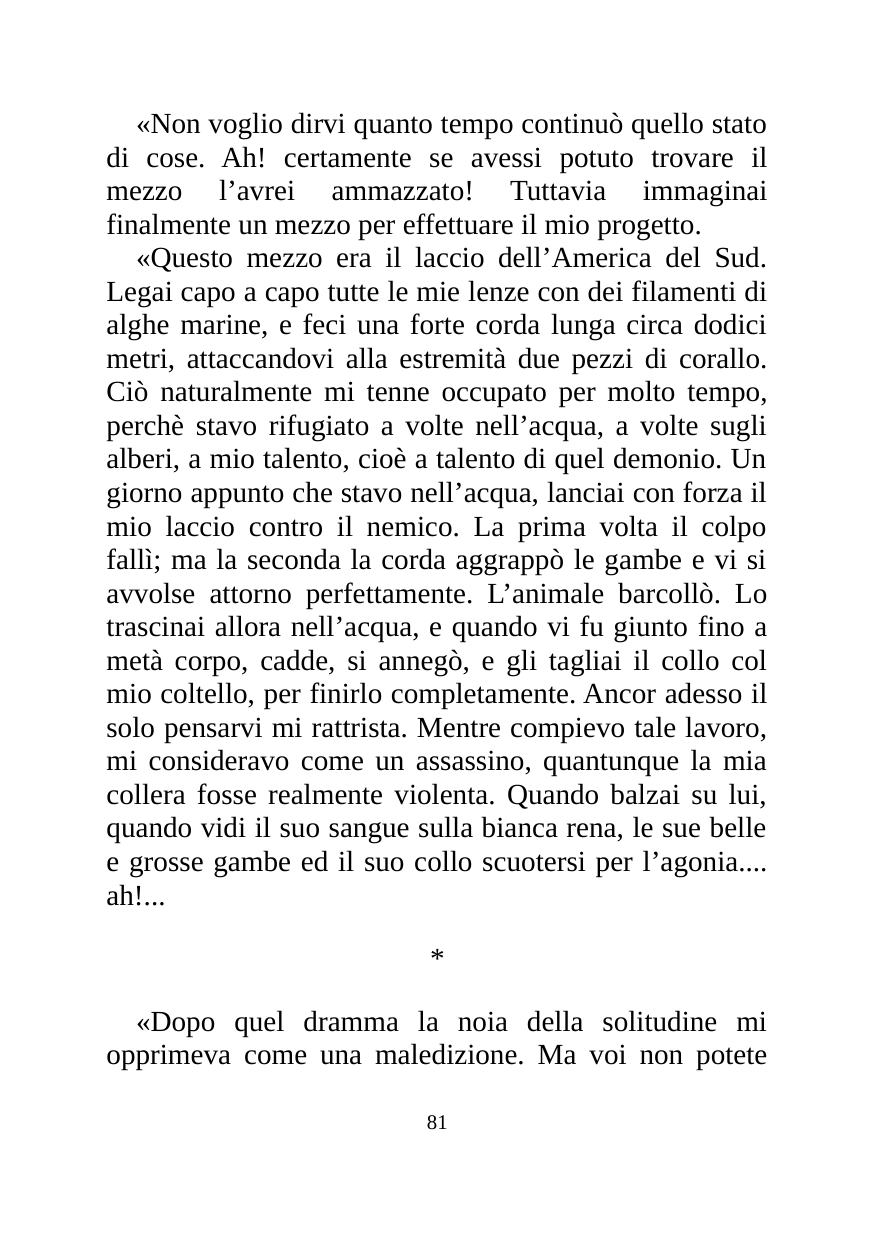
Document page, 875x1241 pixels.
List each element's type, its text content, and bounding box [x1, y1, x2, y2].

text «Questo mezzo era il laccio dell’America del Sud. Legai capo a capo tutte le mie lenze con dei filamenti di alghe marine, e feci una forte corda lunga circa dodici metri, attaccandovi alla estremità due pezzi di corallo. Ciò naturalmente mi tenne occupato per molto tempo, perchè stavo rifugiato a volte nell’acqua, a volte sugli alberi, a mio talento, cioè a talento di quel demonio. Un giorno appunto che stavo nell’acqua, lanciai con forza il mio laccio contro il nemico. La prima volta il colpo fallì; ma la seconda la corda aggrappò le gambe e vi si avvolse attorno perfettamente. L’animale barcollò. Lo trascinai allora nell’acqua, e quando vi fu giunto fino a metà corpo, cadde, si annegò, e gli tagliai il collo col mio coltello, per finirlo completamente. Ancor adesso il solo pensarvi mi rattrista. Mentre compievo tale lavoro, mi consideravo come un assassino, quantunque la mia collera fosse realmente violenta. Quando balzai su lui, quando vidi il suo sangue sulla bianca rena, le sue belle e grosse gambe ed il suo collo scuotersi per l’agonia.... ah!... [106, 240, 768, 911]
text «Dopo quel dramma la noia della solitudine mi opprimeva come una maledizione. Ma voi non potete [106, 1004, 768, 1071]
text «Non voglio dirvi quanto tempo continuò quello stato di cose. Ah! certamente se avessi potuto trovare il mezzo l’avrei ammazzato! Tuttavia immaginai finalmente un mezzo per effettuare il mio progetto. [106, 106, 768, 240]
text * [106, 941, 768, 974]
